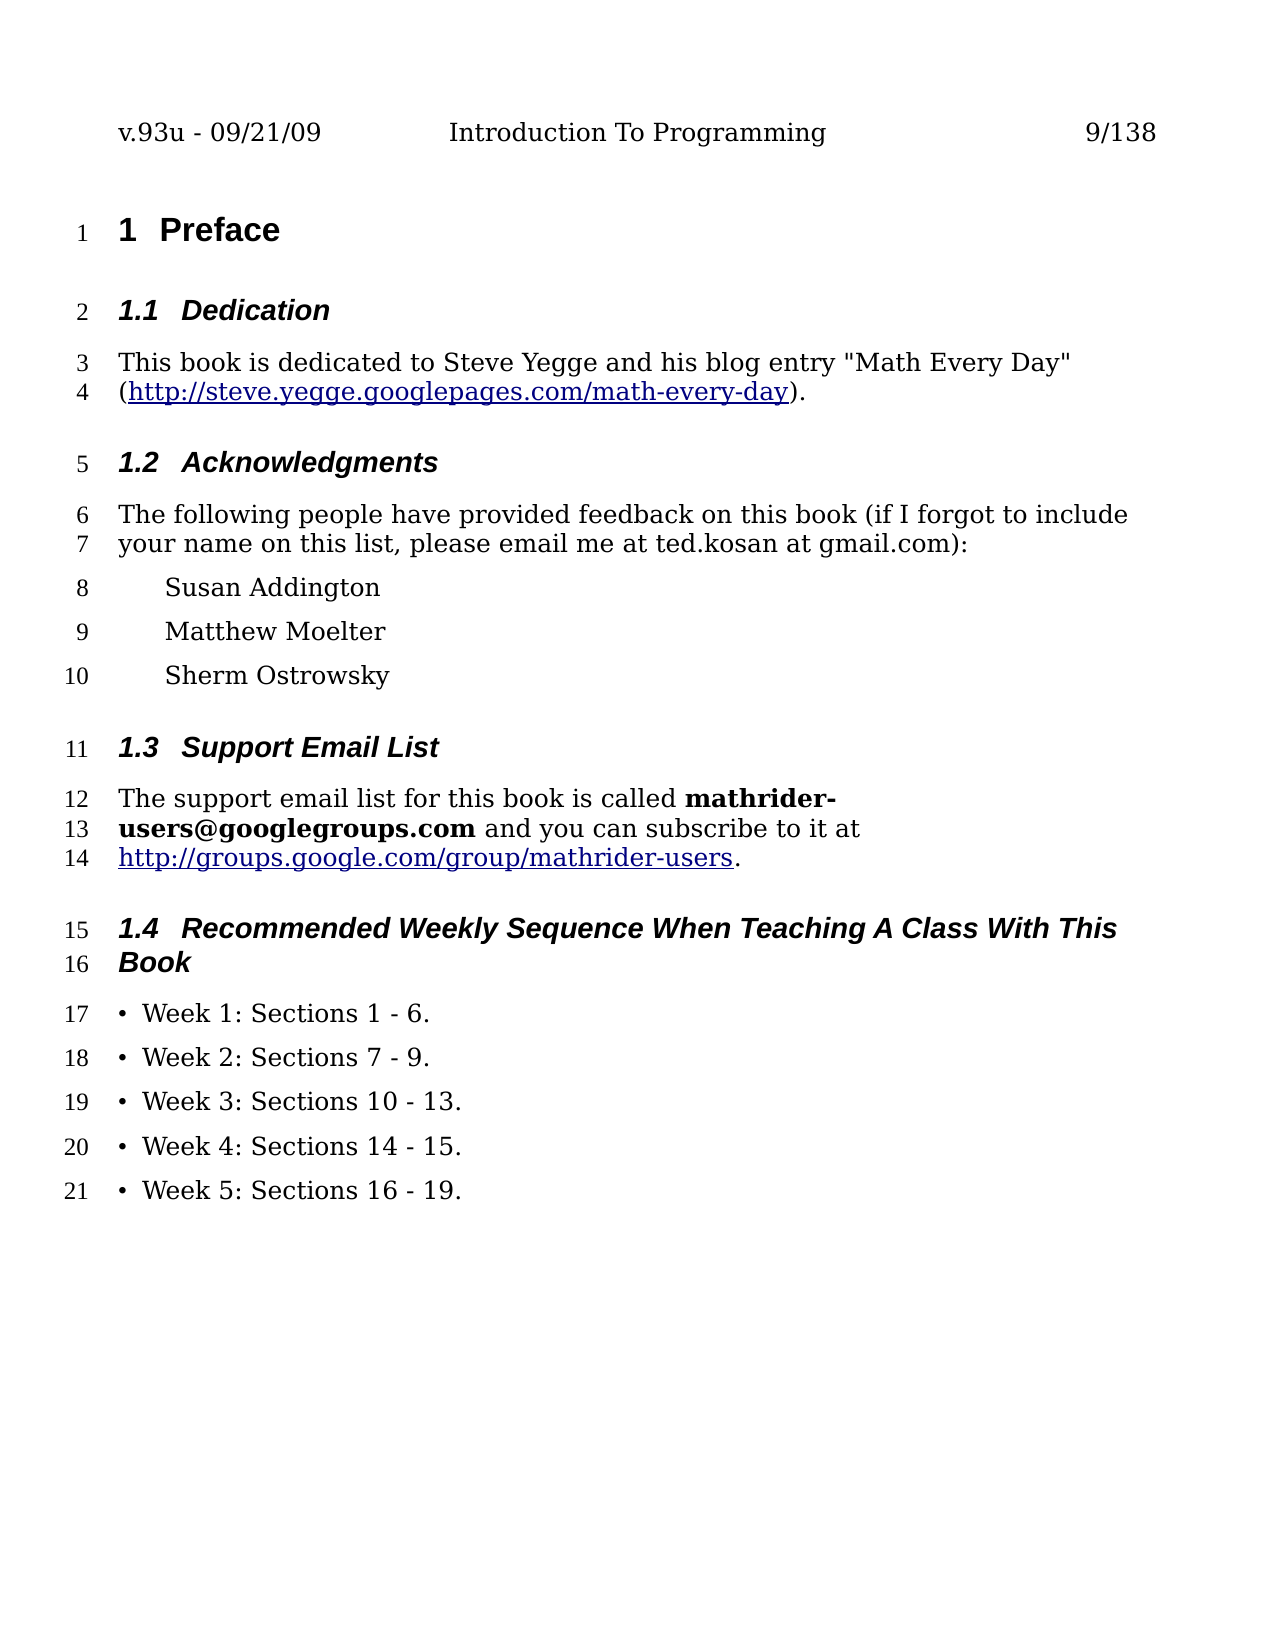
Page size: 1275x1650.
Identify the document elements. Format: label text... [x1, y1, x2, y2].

text Susan Addington [164, 573, 1157, 602]
subtitle Dedication [118, 293, 1157, 327]
text Matthew Moelter [164, 617, 1157, 646]
list Week 4: Sections 14 - 15. [118, 1132, 1157, 1161]
text This book is dedicated to Steve Yegge and his blog entry "Math Every Day" (http://steve.yegge.googlepages.com/math-every-day). [118, 348, 1157, 406]
subtitle Preface [118, 210, 1157, 248]
list Week 1: Sections 1 - 6. [118, 999, 1157, 1028]
list Week 2: Sections 7 - 9. [118, 1043, 1157, 1072]
text The support email list for this book is called mathrider-users@googlegroups.com and you can subscribe to it at http://groups.google.com/group/mathrider-users. [118, 784, 1157, 872]
subtitle Support Email List [118, 730, 1157, 763]
list Week 5: Sections 16 - 19. [118, 1176, 1157, 1205]
subtitle Recommended Weekly Sequence When Teaching A Class With This Book [118, 911, 1157, 978]
list Week 3: Sections 10 - 13. [118, 1087, 1157, 1117]
subtitle Acknowledgments [118, 445, 1157, 479]
text Sherm Ostrowsky [164, 661, 1157, 691]
text The following people have provided feedback on this book (if I forgot to include your name on this list, please email me at ted.kosan at gmail.com): [118, 500, 1157, 558]
